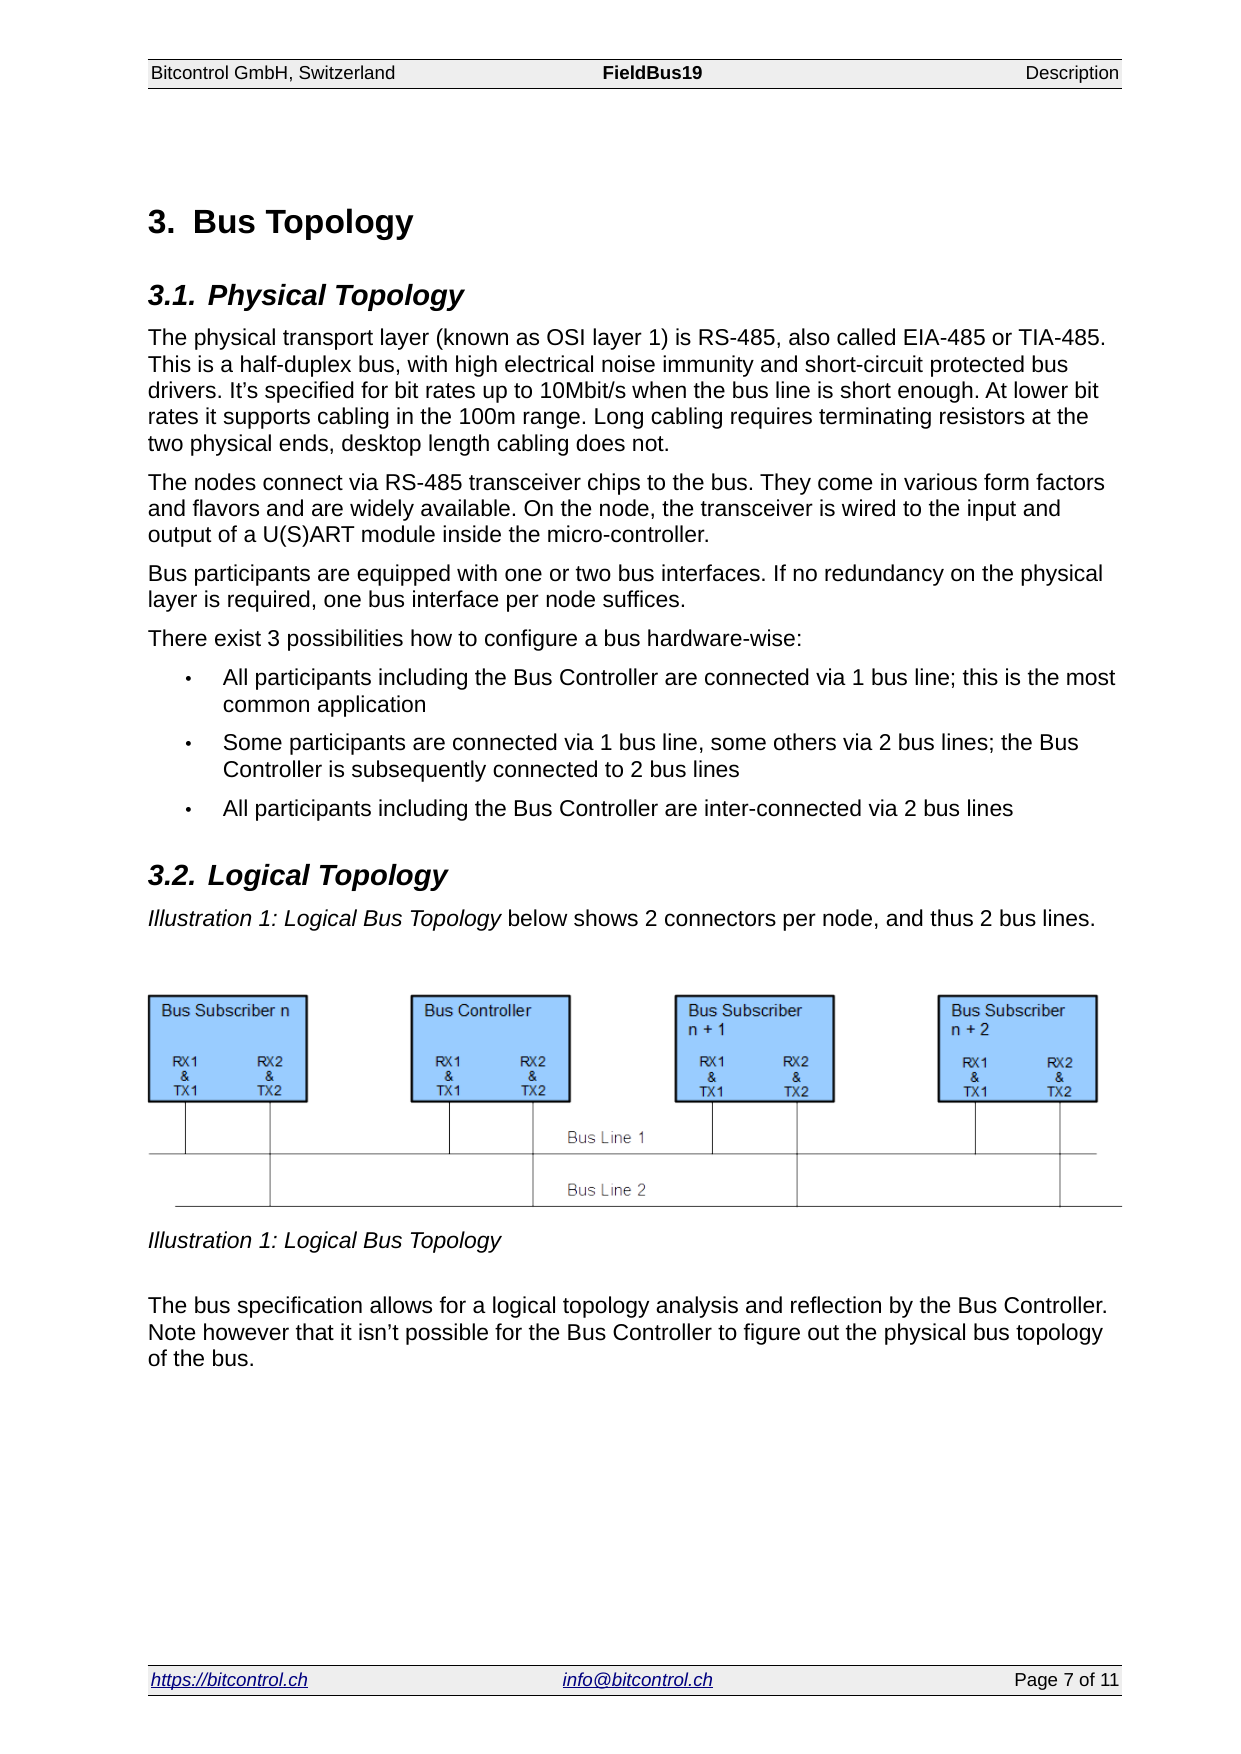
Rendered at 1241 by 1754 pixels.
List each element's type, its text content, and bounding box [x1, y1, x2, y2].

list All participants including the Bus Controller are connected via 1 bus line; this is the most common application [185, 664, 1122, 717]
list Some participants are connected via 1 bus line, some others via 2 bus lines; the Bus Controller is subsequently connected to 2 bus lines [185, 729, 1122, 782]
text Illustration 1: Logical Bus Topology [148, 1227, 1122, 1253]
subtitle Physical Topology [148, 278, 1122, 312]
subtitle Bus Topology [148, 202, 1122, 241]
picture [147, 994, 1123, 1227]
list All participants including the Bus Controller are inter-connected via 2 bus lines [185, 794, 1122, 821]
text The physical transport layer (known as OSI layer 1) is RS-485, also called EIA-485 or TIA-485. This is a half-duplex bus, with high electrical noise immunity and short-circuit protected bus drivers. It’s specified for bit rates up to 10Mbit/s when the bus line is short enough. At lower bit rates it supports cabling in the 100m range. Long cabling requires terminating resistors at the two physical ends, desktop length cabling does not. [148, 324, 1122, 456]
text There exist 3 possibilities how to configure a bus hardware-wise: [148, 625, 1122, 652]
text The bus specification allows for a logical topology analysis and reflection by the Bus Controller. Note however that it isn’t possible for the Bus Controller to figure out the physical bus topology of the bus. [148, 1292, 1122, 1371]
text Bus participants are equipped with one or two bus interfaces. If no redundancy on the physical layer is required, one bus interface per node suffices. [148, 560, 1122, 613]
subtitle Logical Topology [148, 858, 1122, 892]
text Illustration 1: Logical Bus Topology below shows 2 connectors per node, and thus 2 bus lines. [148, 904, 1122, 931]
text The nodes connect via RS-485 transceiver chips to the bus. They come in various form factors and flavors and are widely available. On the node, the transceiver is wired to the input and output of a U(S)ART module inside the micro-controller. [148, 468, 1122, 548]
